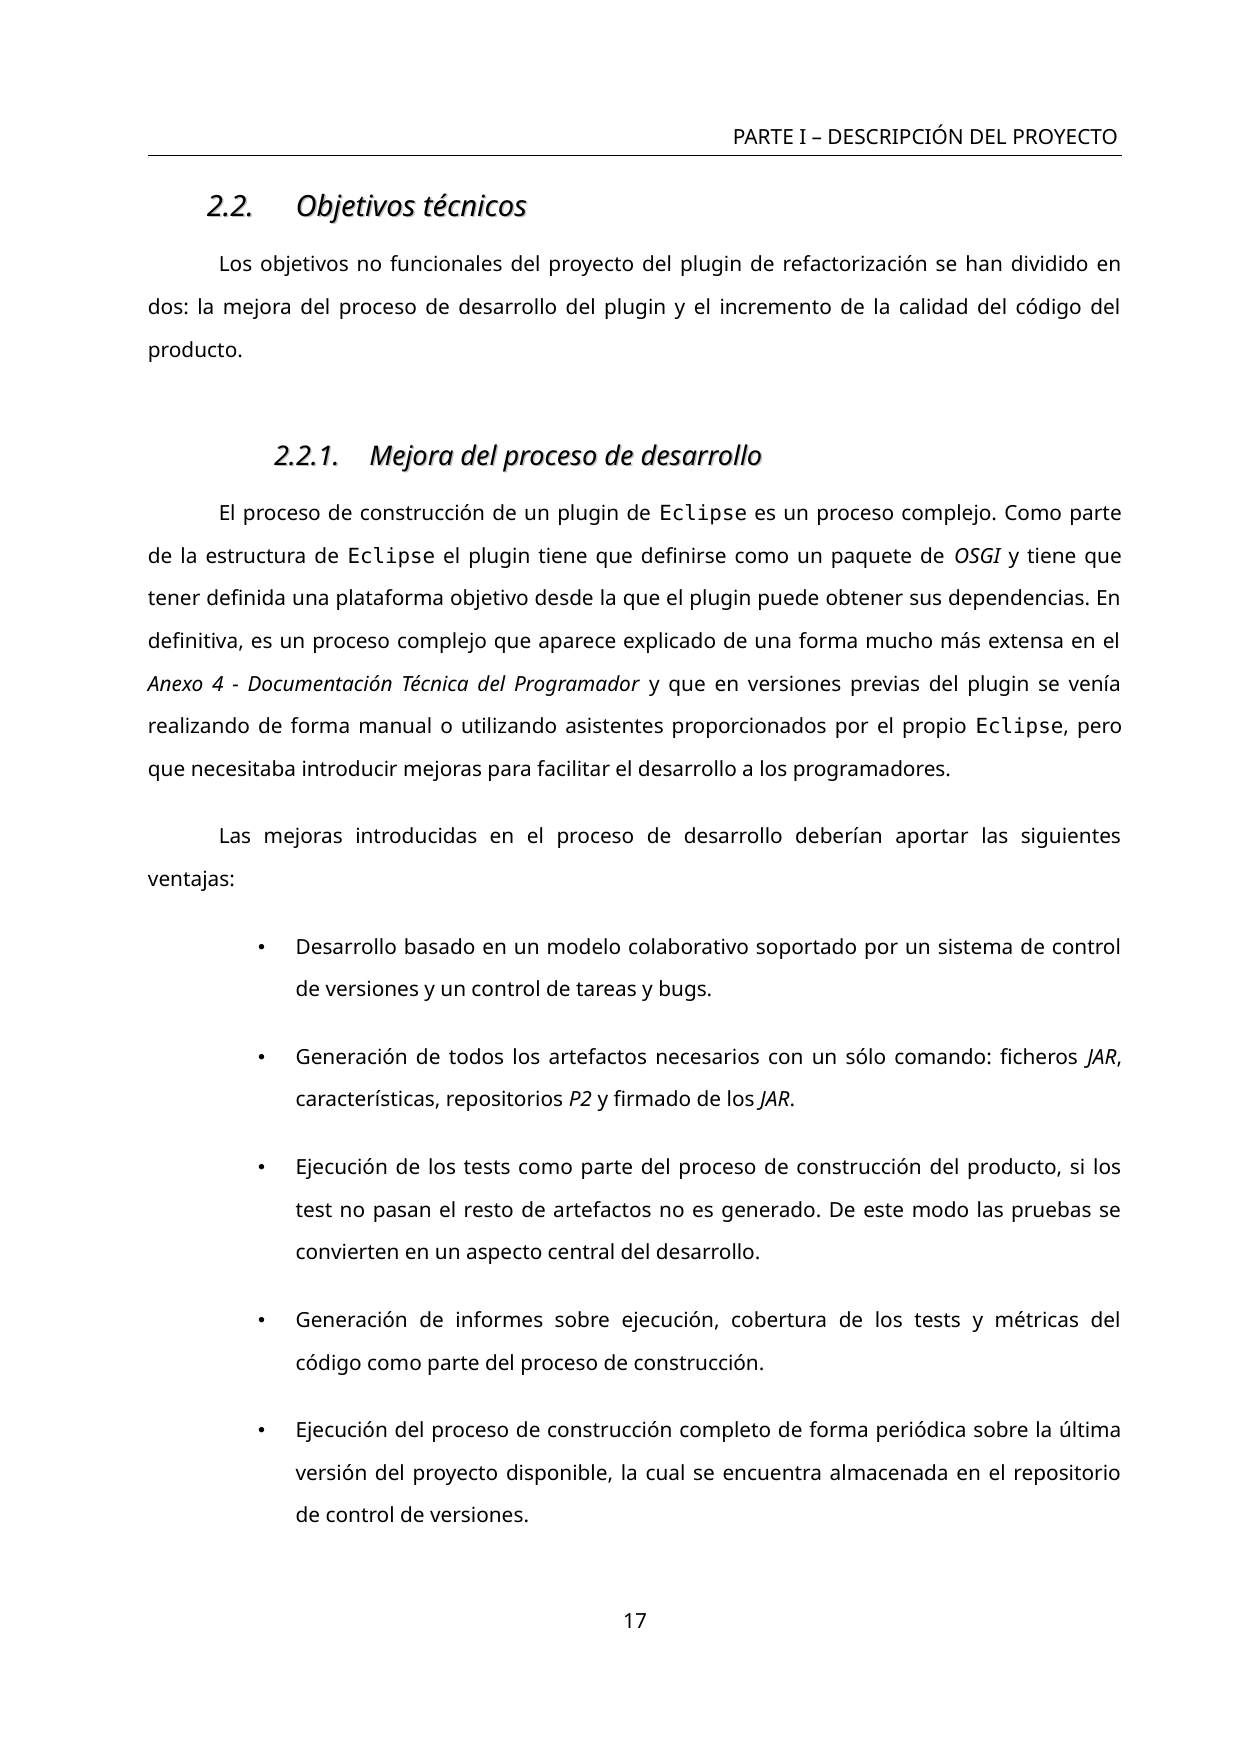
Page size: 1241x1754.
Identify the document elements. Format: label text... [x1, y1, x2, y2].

list Ejecución del proceso de construcción completo de forma periódica sobre la última versión del proyecto disponible, la cual se encuentra almacenada en el repositorio de control de versiones. [258, 1415, 1122, 1529]
subtitle Mejora del proceso de desarrollo [339, 436, 1122, 473]
text El proceso de construcción de un plugin de Eclipse es un proceso complejo. Como parte de la estructura de Eclipse el plugin tiene que definirse como un paquete de OSGI y tiene que tener definida una plataforma objetivo desde la que el plugin puede obtener sus dependencias. En definitiva, es un proceso complejo que aparece explicado de una forma mucho más extensa en el Anexo 4 - Documentación Técnica del Programador y que en versiones previas del plugin se venía realizando de forma manual o utilizando asistentes proporcionados por el propio Eclipse, pero que necesitaba introducir mejoras para facilitar el desarrollo a los programadores. [148, 498, 1122, 782]
subtitle Objetivos técnicos [207, 185, 1122, 224]
text Las mejoras introducidas en el proceso de desarrollo deberían aportar las siguientes ventajas: [148, 822, 1122, 893]
list Desarrollo basado en un modelo colaborativo soportado por un sistema de control de versiones y un control de tareas y bugs. [258, 932, 1122, 1003]
list Generación de todos los artefactos necesarios con un sólo comando: ficheros JAR, características, repositorios P2 y firmado de los JAR. [258, 1042, 1122, 1113]
list Generación de informes sobre ejecución, cobertura de los tests y métricas del código como parte del proceso de construcción. [258, 1305, 1122, 1376]
text Los objetivos no funcionales del proyecto del plugin de refactorización se han dividido en dos: la mejora del proceso de desarrollo del plugin y el incremento de la calidad del código del producto. [148, 249, 1122, 363]
list Ejecución de los tests como parte del proceso de construcción del producto, si los test no pasan el resto de artefactos no es generado. De este modo las pruebas se convierten en un aspecto central del desarrollo. [258, 1152, 1122, 1266]
